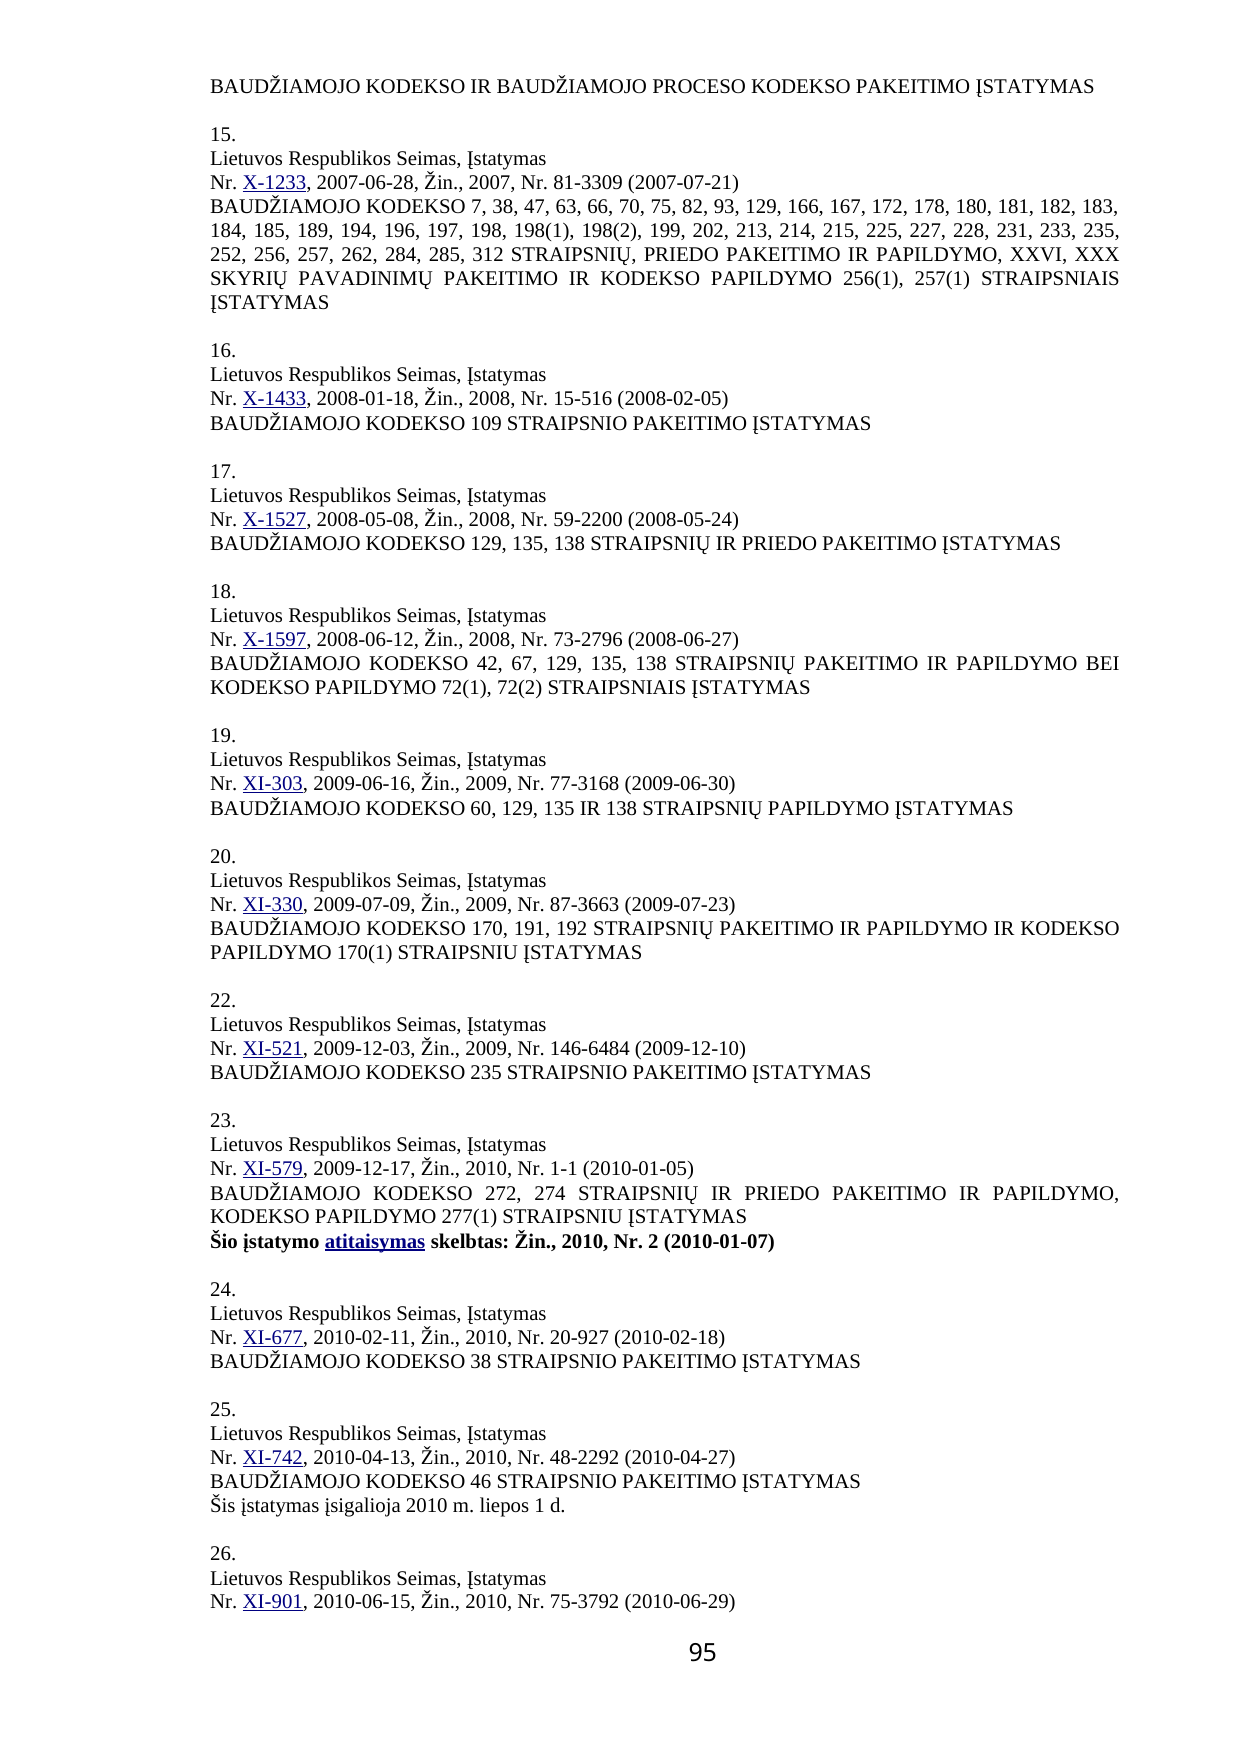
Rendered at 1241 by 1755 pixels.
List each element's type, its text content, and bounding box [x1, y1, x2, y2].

text 18. [210, 579, 1120, 603]
text 16. [210, 338, 1120, 362]
text 24. [210, 1277, 1120, 1301]
text Lietuvos Respublikos Seimas, Įstatymas [210, 603, 1120, 627]
text Lietuvos Respublikos Seimas, Įstatymas [210, 1565, 1120, 1589]
text Nr. XI-521, 2009-12-03, Žin., 2009, Nr. 146-6484 (2009-12-10) [210, 1036, 1120, 1060]
text BAUDŽIAMOJO KODEKSO IR BAUDŽIAMOJO PROCESO KODEKSO PAKEITIMO ĮSTATYMAS [210, 73, 1120, 98]
text Lietuvos Respublikos Seimas, Įstatymas [210, 483, 1120, 507]
text Lietuvos Respublikos Seimas, Įstatymas [210, 868, 1120, 892]
text Šis įstatymas įsigalioja 2010 m. liepos 1 d. [210, 1493, 1120, 1517]
text 15. [210, 122, 1120, 146]
text Nr. X-1527, 2008-05-08, Žin., 2008, Nr. 59-2200 (2008-05-24) [210, 507, 1120, 531]
text 22. [210, 988, 1120, 1012]
text Šio įstatymo atitaisymas skelbtas: Žin., 2010, Nr. 2 (2010-01-07) [210, 1228, 1120, 1253]
text Nr. XI-579, 2009-12-17, Žin., 2010, Nr. 1-1 (2010-01-05) [210, 1156, 1120, 1180]
text 17. [210, 458, 1120, 483]
text Lietuvos Respublikos Seimas, Įstatymas [210, 1132, 1120, 1156]
text 25. [210, 1397, 1120, 1421]
text BAUDŽIAMOJO KODEKSO 38 STRAIPSNIO PAKEITIMO ĮSTATYMAS [210, 1349, 1120, 1373]
text 19. [210, 723, 1120, 747]
text Nr. XI-330, 2009-07-09, Žin., 2009, Nr. 87-3663 (2009-07-23) [210, 892, 1120, 916]
text 23. [210, 1108, 1120, 1132]
text Lietuvos Respublikos Seimas, Įstatymas [210, 747, 1120, 771]
text Nr. XI-677, 2010-02-11, Žin., 2010, Nr. 20-927 (2010-02-18) [210, 1325, 1120, 1349]
text BAUDŽIAMOJO KODEKSO 46 STRAIPSNIO PAKEITIMO ĮSTATYMAS [210, 1469, 1120, 1493]
text BAUDŽIAMOJO KODEKSO 7, 38, 47, 63, 66, 70, 75, 82, 93, 129, 166, 167, 172, 178, 180, 181, 182, 183, 184, 185, 189, 194, 196, 197, 198, 198(1), 198(2), 199, 202, 213, 214, 215, 225, 227, 228, 231, 233, 235, 252, 256, 257, 262, 284, 285, 312 STRAIPSNIŲ, PRIEDO PAKEITIMO IR PAPILDYMO, XXVI, XXX SKYRIŲ PAVADINIMŲ PAKEITIMO IR KODEKSO PAPILDYMO 256(1), 257(1) STRAIPSNIAIS ĮSTATYMAS [210, 194, 1120, 314]
text 26. [210, 1541, 1120, 1565]
text Nr. X-1433, 2008-01-18, Žin., 2008, Nr. 15-516 (2008-02-05) [210, 386, 1120, 410]
text BAUDŽIAMOJO KODEKSO 272, 274 STRAIPSNIŲ IR PRIEDO PAKEITIMO IR PAPILDYMO, KODEKSO PAPILDYMO 277(1) STRAIPSNIU ĮSTATYMAS [210, 1180, 1120, 1228]
text Lietuvos Respublikos Seimas, Įstatymas [210, 1421, 1120, 1445]
text Lietuvos Respublikos Seimas, Įstatymas [210, 1012, 1120, 1036]
text Nr. XI-303, 2009-06-16, Žin., 2009, Nr. 77-3168 (2009-06-30) [210, 771, 1120, 795]
text Nr. X-1597, 2008-06-12, Žin., 2008, Nr. 73-2796 (2008-06-27) [210, 627, 1120, 651]
text BAUDŽIAMOJO KODEKSO 60, 129, 135 IR 138 STRAIPSNIŲ PAPILDYMO ĮSTATYMAS [210, 795, 1120, 819]
text Nr. XI-901, 2010-06-15, Žin., 2010, Nr. 75-3792 (2010-06-29) [210, 1589, 1120, 1613]
text BAUDŽIAMOJO KODEKSO 235 STRAIPSNIO PAKEITIMO ĮSTATYMAS [210, 1060, 1120, 1084]
text BAUDŽIAMOJO KODEKSO 170, 191, 192 STRAIPSNIŲ PAKEITIMO IR PAPILDYMO IR KODEKSO PAPILDYMO 170(1) STRAIPSNIU ĮSTATYMAS [210, 916, 1120, 964]
text Nr. X-1233, 2007-06-28, Žin., 2007, Nr. 81-3309 (2007-07-21) [210, 170, 1120, 194]
text Lietuvos Respublikos Seimas, Įstatymas [210, 362, 1120, 386]
text BAUDŽIAMOJO KODEKSO 109 STRAIPSNIO PAKEITIMO ĮSTATYMAS [210, 410, 1120, 434]
text 20. [210, 843, 1120, 868]
text Lietuvos Respublikos Seimas, Įstatymas [210, 1301, 1120, 1325]
text Lietuvos Respublikos Seimas, Įstatymas [210, 146, 1120, 170]
text BAUDŽIAMOJO KODEKSO 129, 135, 138 STRAIPSNIŲ IR PRIEDO PAKEITIMO ĮSTATYMAS [210, 531, 1120, 555]
text Nr. XI-742, 2010-04-13, Žin., 2010, Nr. 48-2292 (2010-04-27) [210, 1445, 1120, 1469]
text BAUDŽIAMOJO KODEKSO 42, 67, 129, 135, 138 STRAIPSNIŲ PAKEITIMO IR PAPILDYMO BEI KODEKSO PAPILDYMO 72(1), 72(2) STRAIPSNIAIS ĮSTATYMAS [210, 651, 1120, 699]
